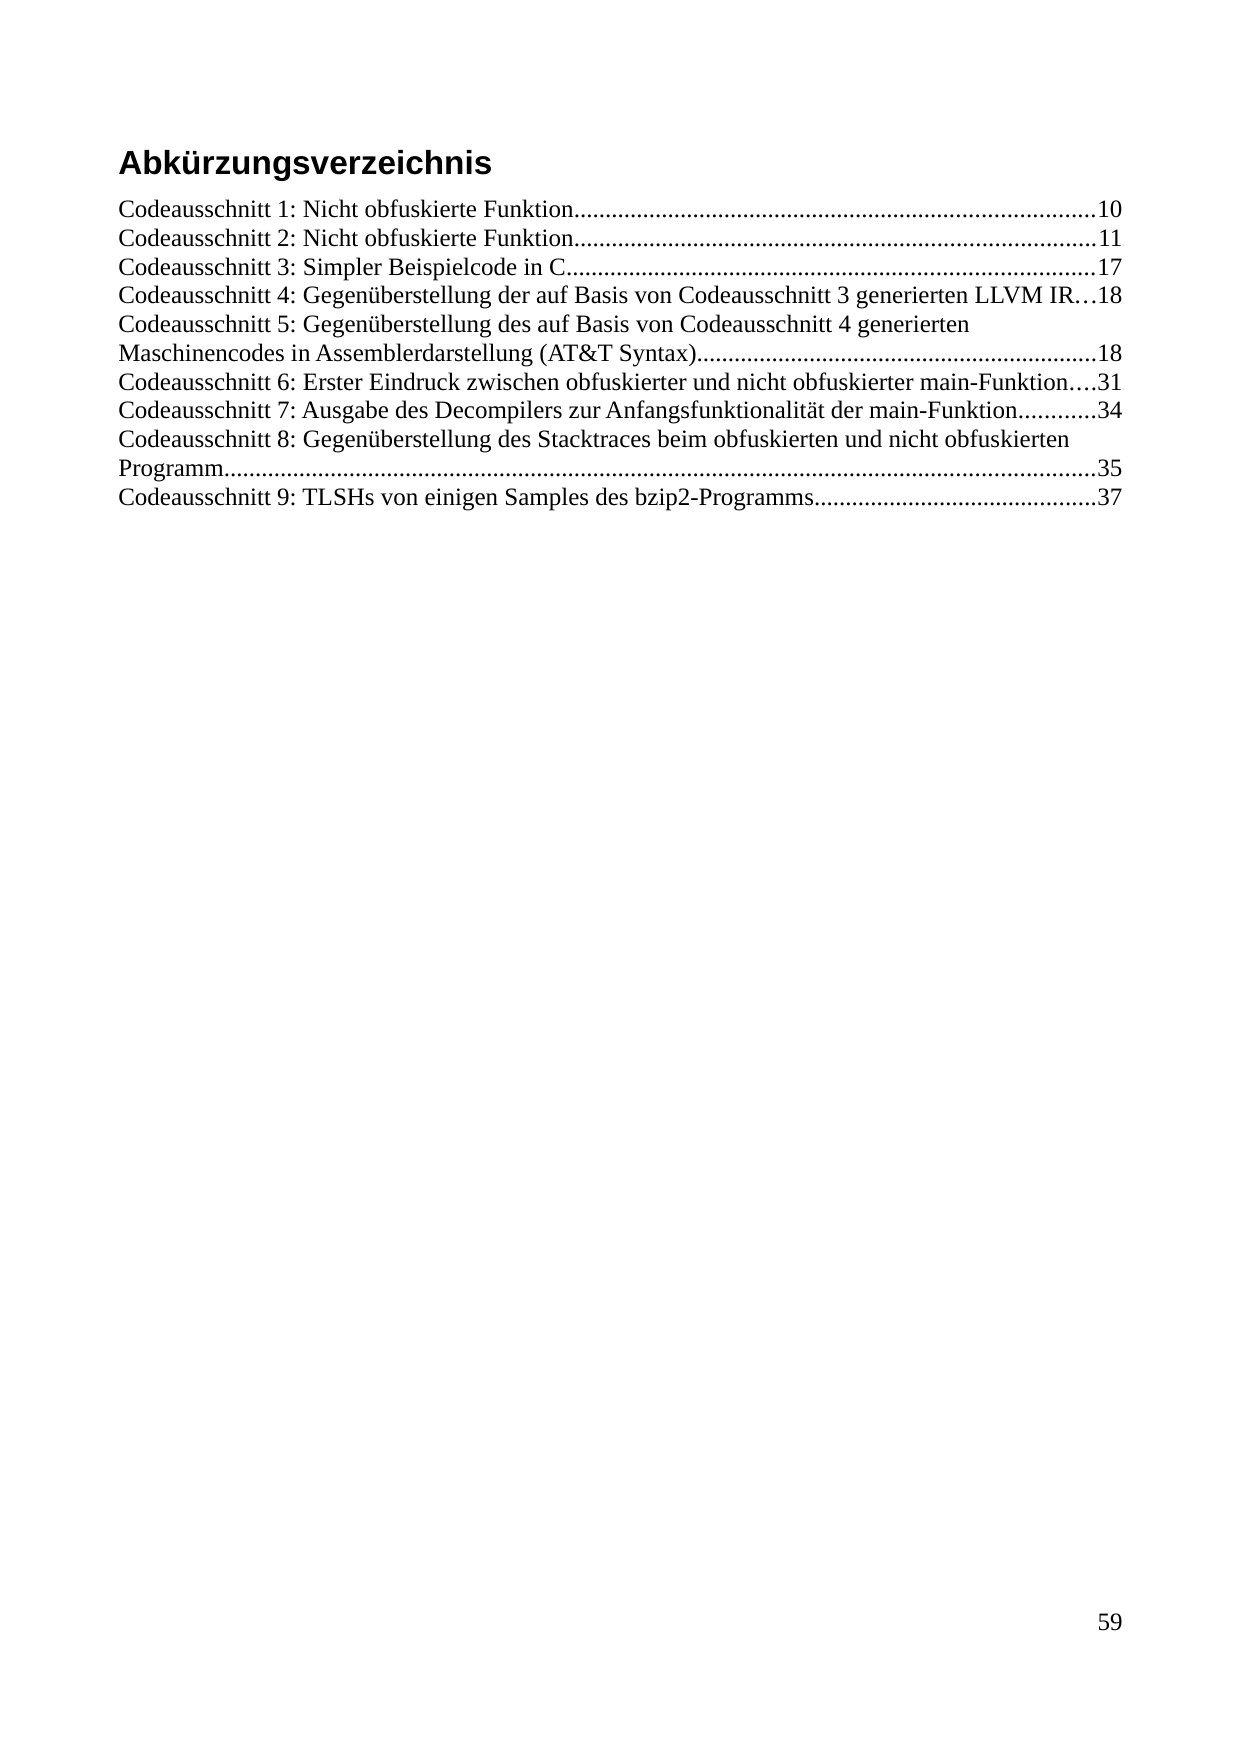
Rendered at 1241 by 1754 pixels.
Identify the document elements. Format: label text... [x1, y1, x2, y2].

text Codeausschnitt 1: Nicht obfuskierte Funktion 10 [118, 194, 1122, 223]
text Codeausschnitt 7: Ausgabe des Decompilers zur Anfangsfunktionalität der main-Funktion 34 [118, 395, 1122, 424]
text Codeausschnitt 8: Gegenüberstellung des Stacktraces beim obfuskierten und nicht obfuskierten Programm 35 [118, 424, 1122, 482]
subtitle Abkürzungsverzeichnis [118, 143, 1122, 182]
text Codeausschnitt 2: Nicht obfuskierte Funktion 11 [118, 223, 1122, 252]
text Codeausschnitt 4: Gegenüberstellung der auf Basis von Codeausschnitt 3 generierten LLVM IR 18 [118, 280, 1122, 309]
text Codeausschnitt 5: Gegenüberstellung des auf Basis von Codeausschnitt 4 generierten Maschinencodes in Assemblerdarstellung (AT&T Syntax) 18 [118, 309, 1122, 367]
text Codeausschnitt 9: TLSHs von einigen Samples des bzip2-Programms 37 [118, 482, 1122, 510]
text Codeausschnitt 3: Simpler Beispielcode in C 17 [118, 252, 1122, 280]
text Codeausschnitt 6: Erster Eindruck zwischen obfuskierter und nicht obfuskierter main-Funktion 31 [118, 367, 1122, 395]
